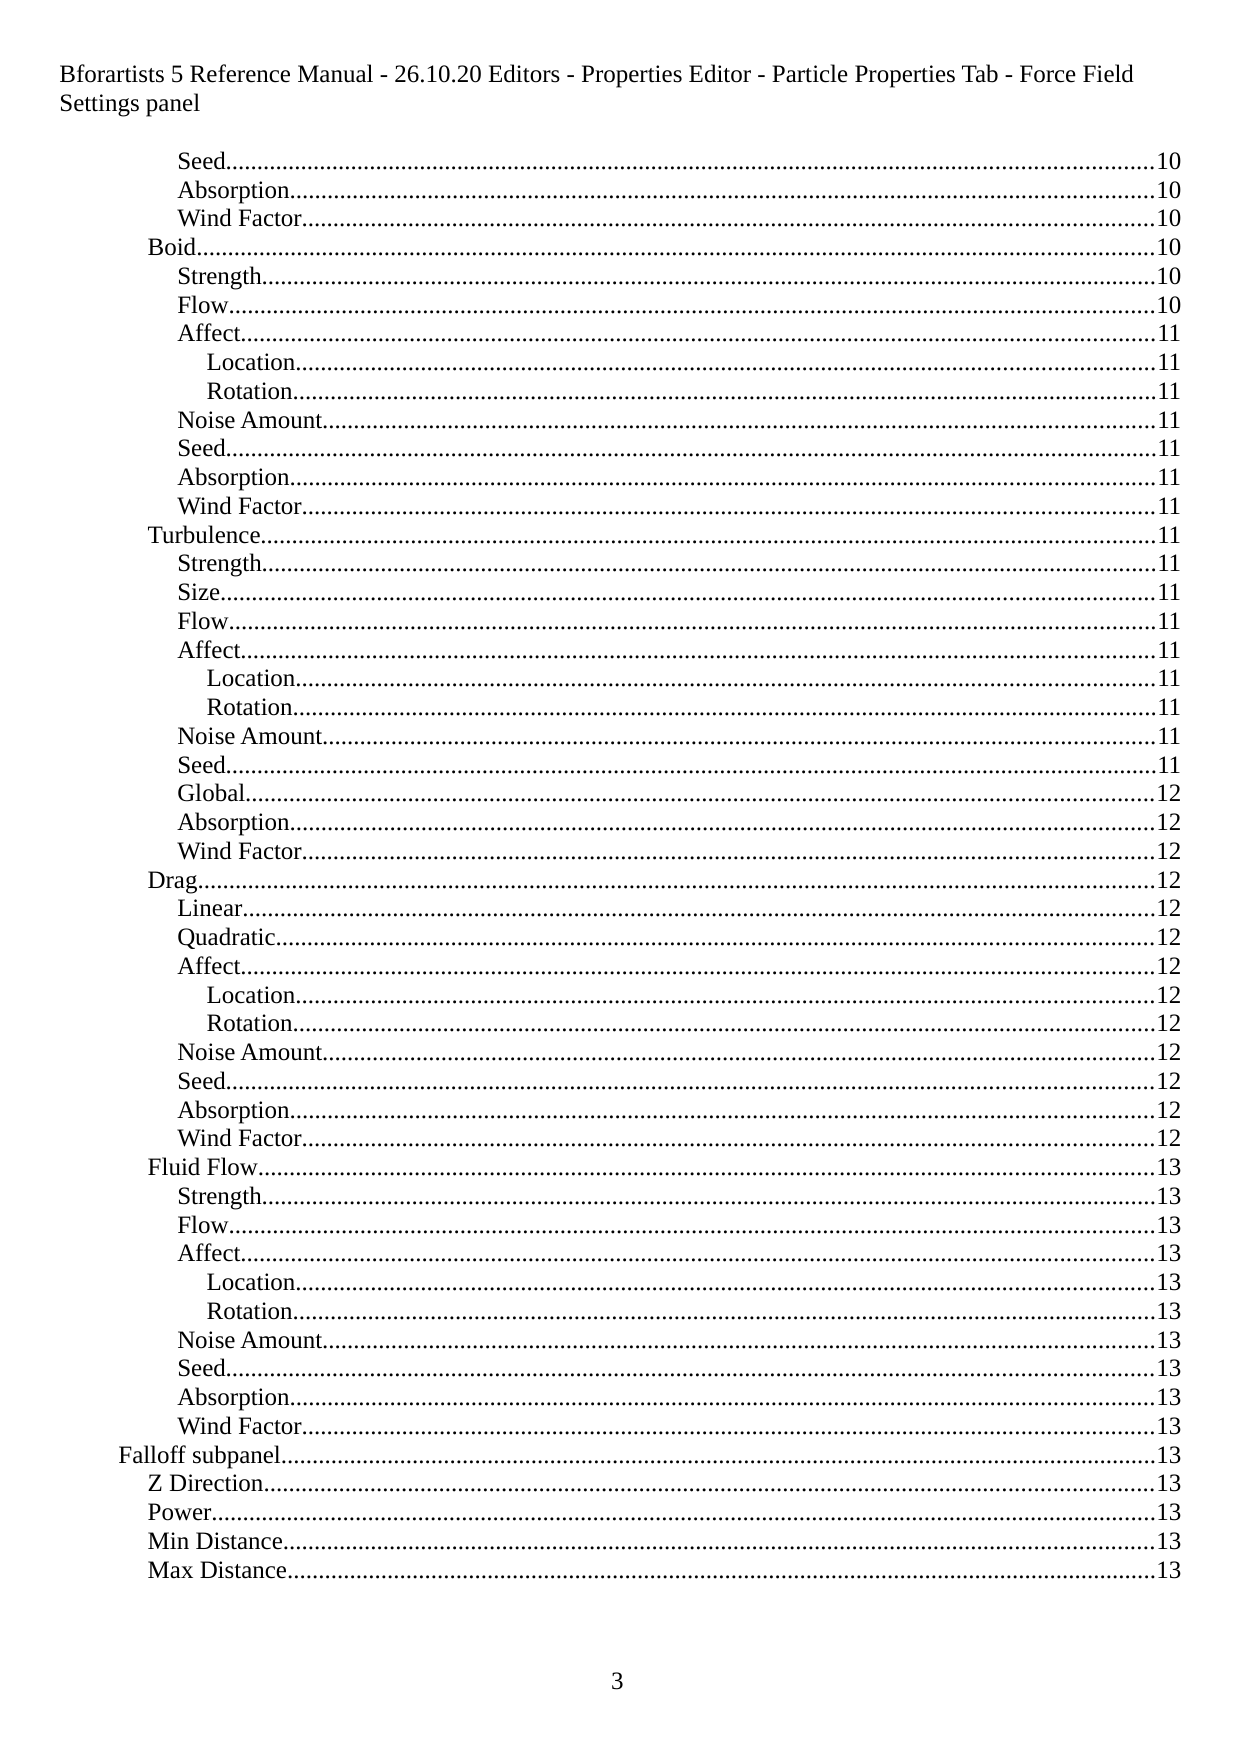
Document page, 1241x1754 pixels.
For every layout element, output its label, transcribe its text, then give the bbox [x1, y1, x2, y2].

text Falloff subpanel 13 [118, 1440, 1181, 1468]
text Linear 12 [177, 893, 1181, 922]
text Power 13 [147, 1497, 1181, 1526]
text Global 12 [177, 778, 1181, 807]
text Rotation 11 [206, 692, 1181, 721]
text Absorption 10 [177, 175, 1181, 203]
text Boid 10 [147, 232, 1181, 261]
text Max Distance 13 [147, 1555, 1181, 1583]
text Affect 11 [177, 318, 1181, 347]
text Seed 11 [177, 433, 1181, 462]
text Rotation 12 [206, 1008, 1181, 1037]
text Strength 10 [177, 261, 1181, 290]
text Location 11 [206, 663, 1181, 692]
text Z Direction 13 [147, 1468, 1181, 1497]
text Absorption 11 [177, 462, 1181, 491]
text Location 13 [206, 1267, 1181, 1296]
text Seed 12 [177, 1066, 1181, 1095]
text Absorption 13 [177, 1382, 1181, 1411]
text Noise Amount 11 [177, 405, 1181, 433]
text Location 11 [206, 347, 1181, 376]
text Flow 13 [177, 1210, 1181, 1238]
text Location 12 [206, 980, 1181, 1008]
text Flow 10 [177, 290, 1181, 318]
text Wind Factor 13 [177, 1411, 1181, 1440]
text Rotation 11 [206, 376, 1181, 405]
text Min Distance 13 [147, 1526, 1181, 1555]
text Turbulence 11 [147, 520, 1181, 548]
text Absorption 12 [177, 807, 1181, 836]
text Affect 12 [177, 951, 1181, 980]
text Seed 10 [177, 146, 1181, 175]
text Flow 11 [177, 606, 1181, 635]
text Noise Amount 12 [177, 1037, 1181, 1066]
text Noise Amount 13 [177, 1325, 1181, 1353]
text Wind Factor 10 [177, 203, 1181, 232]
text Fluid Flow 13 [147, 1152, 1181, 1181]
text Strength 11 [177, 548, 1181, 577]
text Drag 12 [147, 865, 1181, 893]
text Seed 13 [177, 1353, 1181, 1382]
text Seed 11 [177, 750, 1181, 778]
text Absorption 12 [177, 1095, 1181, 1123]
text Wind Factor 12 [177, 836, 1181, 865]
text Noise Amount 11 [177, 721, 1181, 750]
text Quadratic 12 [177, 922, 1181, 951]
text Size 11 [177, 577, 1181, 606]
text Affect 13 [177, 1238, 1181, 1267]
text Strength 13 [177, 1181, 1181, 1210]
text Wind Factor 12 [177, 1123, 1181, 1152]
text Affect 11 [177, 635, 1181, 663]
text Wind Factor 11 [177, 491, 1181, 520]
text Rotation 13 [206, 1296, 1181, 1325]
